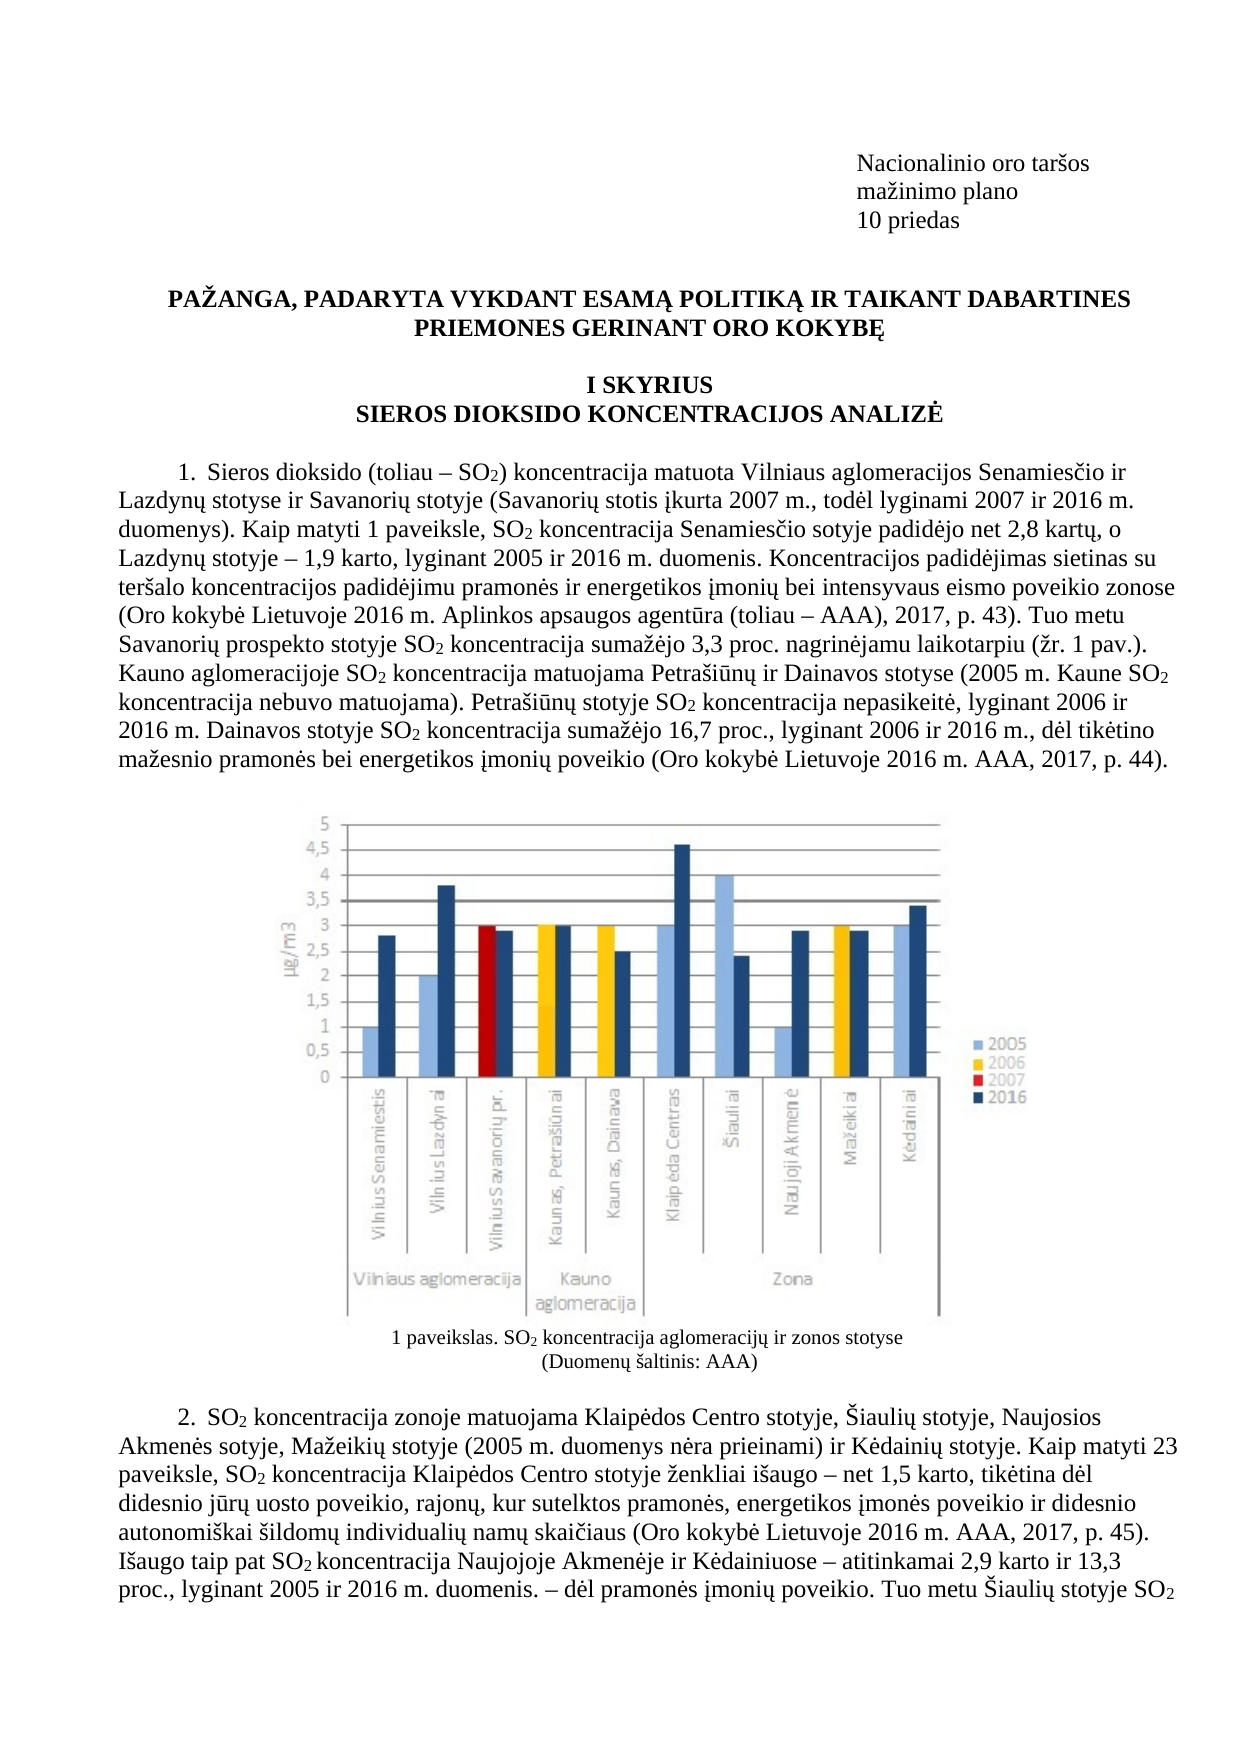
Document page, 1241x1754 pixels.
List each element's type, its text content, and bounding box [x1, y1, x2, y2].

subtitle Nacionalinio oro taršos [856, 148, 1181, 176]
subtitle I SKYRIUS [118, 370, 1181, 399]
text 1. Sieros dioksido (toliau – SO2) koncentracija matuota Vilniaus aglomeracijos Senamiesčio ir Lazdynų stotyse ir Savanorių stotyje (Savanorių stotis įkurta 2007 m., todėl lyginami 2007 ir 2016 m. duomenys). Kaip matyti 1 paveiksle, SO2 koncentracija Senamiesčio sotyje padidėjo net 2,8 kartų, o Lazdynų stotyje – 1,9 karto, lyginant 2005 ir 2016 m. duomenis. Koncentracijos padidėjimas sietinas su teršalo koncentracijos padidėjimu pramonės ir energetikos įmonių bei intensyvaus eismo poveikio zonose (Oro kokybė Lietuvoje 2016 m. Aplinkos apsaugos agentūra (toliau – AAA), 2017, p. 43). Tuo metu Savanorių prospekto stotyje SO2 koncentracija sumažėjo 3,3 proc. nagrinėjamu laikotarpiu (žr. 1 pav.). Kauno aglomeracijoje SO2 koncentracija matuojama Petrašiūnų ir Dainavos stotyse (2005 m. Kaune SO2 koncentracija nebuvo matuojama). Petrašiūnų stotyje SO2 koncentracija nepasikeitė, lyginant 2006 ir 2016 m. Dainavos stotyje SO2 koncentracija sumažėjo 16,7 proc., lyginant 2006 ir 2016 m., dėl tikėtino mažesnio pramonės bei energetikos įmonių poveikio (Oro kokybė Lietuvoje 2016 m. AAA, 2017, p. 44). [118, 457, 1181, 773]
text 10 priedas [856, 205, 1181, 234]
text (Duomenų šaltinis: AAA) [118, 1349, 1181, 1373]
subtitle mažinimo plano [856, 176, 1181, 205]
subtitle SIEROS DIOKSIDO KONCENTRACIJOS ANALIZĖ [118, 399, 1181, 428]
text 2. SO2 koncentracija zonoje matuojama Klaipėdos Centro stotyje, Šiaulių stotyje, Naujosios Akmenės sotyje, Mažeikių stotyje (2005 m. duomenys nėra prieinami) ir Kėdainių stotyje. Kaip matyti 23 paveiksle, SO2 koncentracija Klaipėdos Centro stotyje ženkliai išaugo – net 1,5 karto, tikėtina dėl didesnio jūrų uosto poveikio, rajonų, kur sutelktos pramonės, energetikos įmonės poveikio ir didesnio autonomiškai šildomų individualių namų skaičiaus (Oro kokybė Lietuvoje 2016 m. AAA, 2017, p. 45). Išaugo taip pat SO2 koncentracija Naujojoje Akmenėje ir Kėdainiuose – atitinkamai 2,9 karto ir 13,3 proc., lyginant 2005 ir 2016 m. duomenis. – dėl pramonės įmonių poveikio. Tuo metu Šiaulių stotyje SO2 [118, 1402, 1181, 1603]
text 1 paveikslas. SO2 koncentracija aglomeracijų ir zonos stotyse [118, 1325, 1181, 1349]
subtitle PAŽANGA, PADARYTA VYKDANT ESAMĄ POLITIKĄ IR TAIKANT DABARTINES PRIEMONES GERINANT ORO KOKYBĘ [118, 284, 1181, 342]
